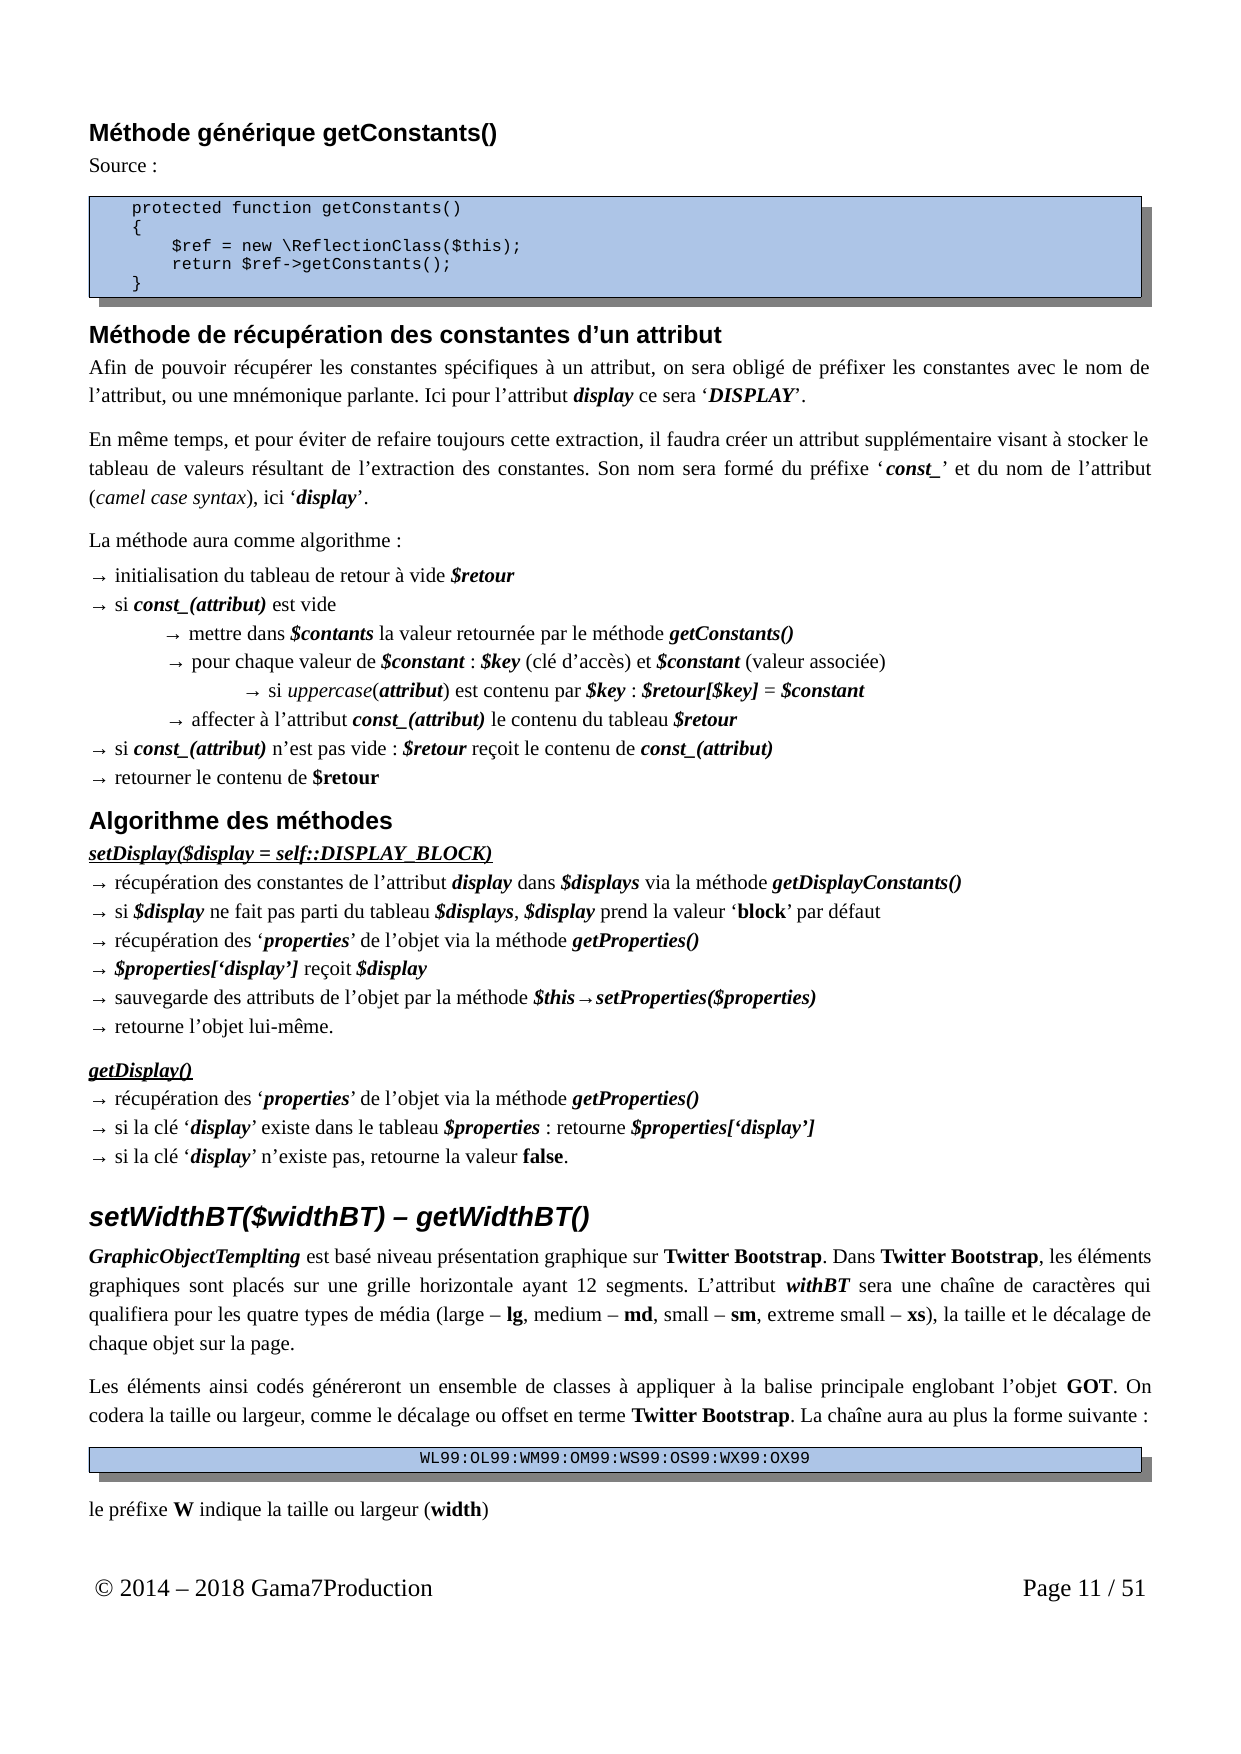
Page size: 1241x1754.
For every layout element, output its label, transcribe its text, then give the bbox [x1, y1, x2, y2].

text → si la clé ‘display’ existe dans le tableau $properties : retourne $properties[‘display’] [88, 1115, 1152, 1139]
text WL99:OL99:WM99:OM99:WS99:OS99:WX99:OX99 [90, 1448, 1141, 1472]
text GraphicObjectTemplting est basé niveau présentation graphique sur Twitter Bootstrap. Dans Twitter Bootstrap, les éléments graphiques sont placés sur une grille horizontale ayant 12 segments. L’attribut withBT sera une chaîne de caractères qui qualifiera pour les quatre types de média (large – lg, medium – md, small – sm, extreme small – xs), la taille et le décalage de chaque objet sur la page. [88, 1244, 1152, 1355]
subtitle setWidthBT($widthBT) – getWidthBT() [88, 1200, 1152, 1232]
text Les éléments ainsi codés généreront un ensemble de classes à appliquer à la balise principale englobant l’objet GOT. On codera la taille ou largeur, comme le décalage ou offset en terme Twitter Bootstrap. La chaîne aura au plus la forme suivante : [88, 1374, 1152, 1427]
text getDisplay() [88, 1057, 1152, 1082]
text Afin de pouvoir récupérer les constantes spécifiques à un attribut, on sera obligé de préfixer les constantes avec le nom de l’attribut, ou une mnémonique parlante. Ici pour l’attribut display ce sera ‘DISPLAY’. [88, 354, 1152, 407]
text La méthode aura comme algorithme : [88, 528, 1152, 552]
text protected function getConstants() [90, 197, 1141, 215]
text le préfixe W indique la taille ou largeur (width) [88, 1497, 1152, 1521]
text → récupération des ‘properties’ de l’objet via la méthode getProperties() [88, 927, 1152, 952]
text $ref = new \ReflectionClass($this); [90, 234, 1141, 253]
text } [90, 272, 1141, 297]
text setDisplay($display = self::DISPLAY_BLOCK) [88, 841, 1152, 865]
text return $ref->getConstants(); [90, 253, 1141, 272]
text → si const_(attribut) n’est pas vide : $retour reçoit le contenu de const_(attribut) [88, 736, 1152, 760]
subtitle Méthode générique getConstants() [88, 118, 1152, 147]
text En même temps, et pour éviter de refaire toujours cette extraction, il faudra créer un attribut supplémentaire visant à stocker le tableau de valeurs résultant de l’extraction des constantes. Son nom sera formé du préfixe ‘const_’ et du nom de l’attribut (camel case syntax), ici ‘display’. [88, 427, 1152, 509]
text → retourner le contenu de $retour [88, 765, 1152, 789]
text → si uppercase(attribut) est contenu par $key : $retour[$key] = $constant [242, 678, 1152, 702]
text → pour chaque valeur de $constant : $key (clé d’accès) et $constant (valeur associée) [165, 649, 1152, 673]
text → mettre dans $contants la valeur retournée par le méthode getConstants() [88, 621, 1152, 644]
text Source : [88, 153, 1152, 177]
text → si $display ne fait pas parti du tableau $displays, $display prend la valeur ‘block’ par défaut [88, 899, 1152, 923]
subtitle Algorithme des méthodes [88, 806, 1152, 835]
text → sauvegarde des attributs de l’objet par la méthode $this→setProperties($properties) [88, 985, 1152, 1009]
text → initialisation du tableau de retour à vide $retour [88, 563, 1152, 587]
text → récupération des constantes de l’attribut display dans $displays via la méthode getDisplayConstants() [88, 870, 1152, 894]
text → récupération des ‘properties’ de l’objet via la méthode getProperties() [88, 1086, 1152, 1110]
text → $properties[‘display’] reçoit $display [88, 956, 1152, 980]
text → si la clé ‘display’ n’existe pas, retourne la valeur false. [88, 1144, 1152, 1168]
text { [90, 215, 1141, 234]
subtitle Méthode de récupération des constantes d’un attribut [88, 320, 1152, 348]
text → affecter à l’attribut const_(attribut) le contenu du tableau $retour [165, 707, 1152, 731]
text → retourne l’objet lui-même. [88, 1014, 1152, 1038]
text → si const_(attribut) est vide [88, 592, 1152, 616]
